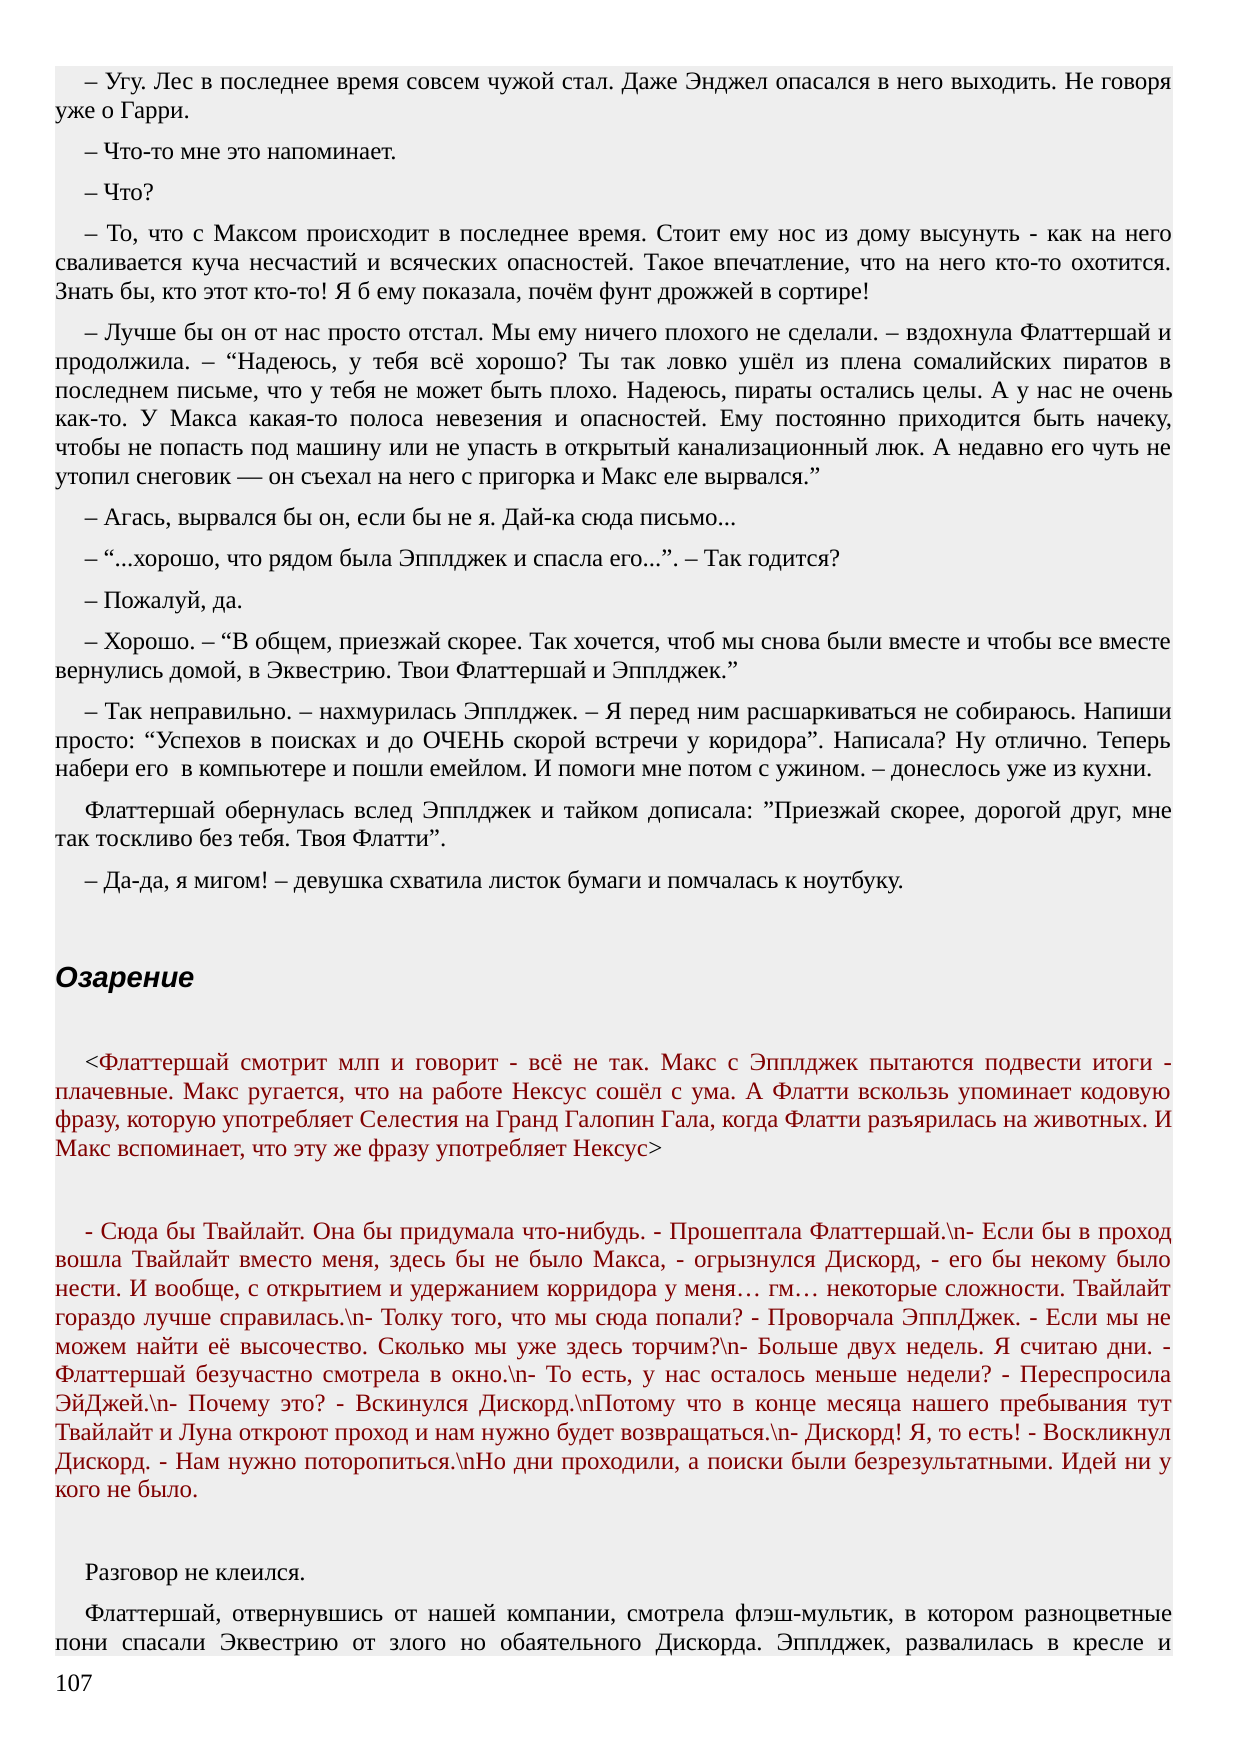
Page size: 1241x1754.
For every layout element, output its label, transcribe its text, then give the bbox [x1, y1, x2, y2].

text – То, что с Максом происходит в последнее время. Стоит ему нос из дому высунуть - как на него сваливается куча несчастий и всяческих опасностей. Такое впечатление, что на него кто-то охотится. Знать бы, кто этот кто-то! Я б ему показала, почём фунт дрожжей в сортире! [55, 218, 1173, 305]
text Разговор не клеился. [55, 1557, 1173, 1586]
text – Лучше бы он от нас просто отстал. Мы ему ничего плохого не сделали. – вздохнула Флаттершай и продолжила. – “Надеюсь, у тебя всё хорошо? Ты так ловко ушёл из плена сомалийских пиратов в последнем письме, что у тебя не может быть плохо. Надеюсь, пираты остались целы. А у нас не очень как-то. У Макса какая-то полоса невезения и опасностей. Ему постоянно приходится быть начеку, чтобы не попасть под машину или не упасть в открытый канализационный люк. А недавно его чуть не утопил снеговик — он съехал на него с пригорка и Макс еле вырвался.” [55, 317, 1173, 490]
text Флаттершай обернулась вслед Эпплджек и тайком дописала: ”Приезжай скорее, дорогой друг, мне так тоскливо без тебя. Твоя Флатти”. [55, 795, 1173, 852]
text - Сюда бы Твайлайт. Она бы придумала что-нибудь. - Прошептала Флаттершай.\n- Если бы в проход вошла Твайлайт вместо меня, здесь бы не было Макса, - огрызнулся Дискорд, - его бы некому было нести. И вообще, с открытием и удержанием корридора у меня… гм… некоторые сложности. Твайлайт гораздо лучше справилась.\n- Толку того, что мы сюда попали? - Проворчала ЭпплДжек. - Если мы не можем найти её высочество. Сколько мы уже здесь торчим?\n- Больше двух недель. Я считаю дни. - Флаттершай безучастно смотрела в окно.\n- То есть, у нас осталось меньше недели? - Переспросила ЭйДжей.\n- Почему это? - Вскинулся Дискорд.\nПотому что в конце месяца нашего пребывания тут Твайлайт и Луна откроют проход и нам нужно будет возвращаться.\n- Дискорд! Я, то есть! - Воскликнул Дискорд. - Нам нужно поторопиться.\nНо дни проходили, а поиски были безрезультатными. Идей ни у кого не было. [55, 1216, 1173, 1503]
text – Что-то мне это напоминает. [55, 136, 1173, 165]
text – Что? [55, 177, 1173, 206]
text Флаттершай, отвернувшись от нашей компании, смотрела флэш-мультик, в котором разноцветные пони спасали Эквестрию от злого но обаятельного Дискорда. Эпплджек, развалилась в кресле и [55, 1598, 1173, 1656]
text – Агась, вырвался бы он, если бы не я. Дай-ка сюда письмо... [55, 502, 1173, 531]
text – “...хорошо, что рядом была Эпплджек и спасла его...”. – Так годится? [55, 543, 1173, 572]
text – Хорошо. – “В общем, приезжай скорее. Так хочется, чтоб мы снова были вместе и чтобы все вместе вернулись домой, в Эквестрию. Твои Флаттершай и Эпплджек.” [55, 626, 1173, 683]
subtitle Озарение [55, 960, 1173, 993]
text – Угу. Лес в последнее время совсем чужой стал. Даже Энджел опасался в него выходить. Не говоря уже о Гарри. [55, 66, 1173, 123]
text – Да-да, я мигом! – девушка схватила листок бумаги и помчалась к ноутбуку. [55, 865, 1173, 893]
text – Пожалуй, да. [55, 585, 1173, 613]
text <Флаттершай смотрит млп и говорит - всё не так. Макс с Эпплджек пытаются подвести итоги - плачевные. Макс ругается, что на работе Нексус сошёл с ума. А Флатти вскользь упоминает кодовую фразу, которую употребляет Селестия на Гранд Галопин Гала, когда Флатти разъярилась на животных. И Макс вспоминает, что эту же фразу употребляет Нексус> [55, 1047, 1173, 1162]
text – Так неправильно. – нахмурилась Эпплджек. – Я перед ним расшаркиваться не собираюсь. Напиши просто: “Успехов в поисках и до ОЧЕНЬ скорой встречи у коридора”. Написала? Ну отлично. Теперь набери его в компьютере и пошли емейлом. И помоги мне потом с ужином. – донеслось уже из кухни. [55, 696, 1173, 782]
